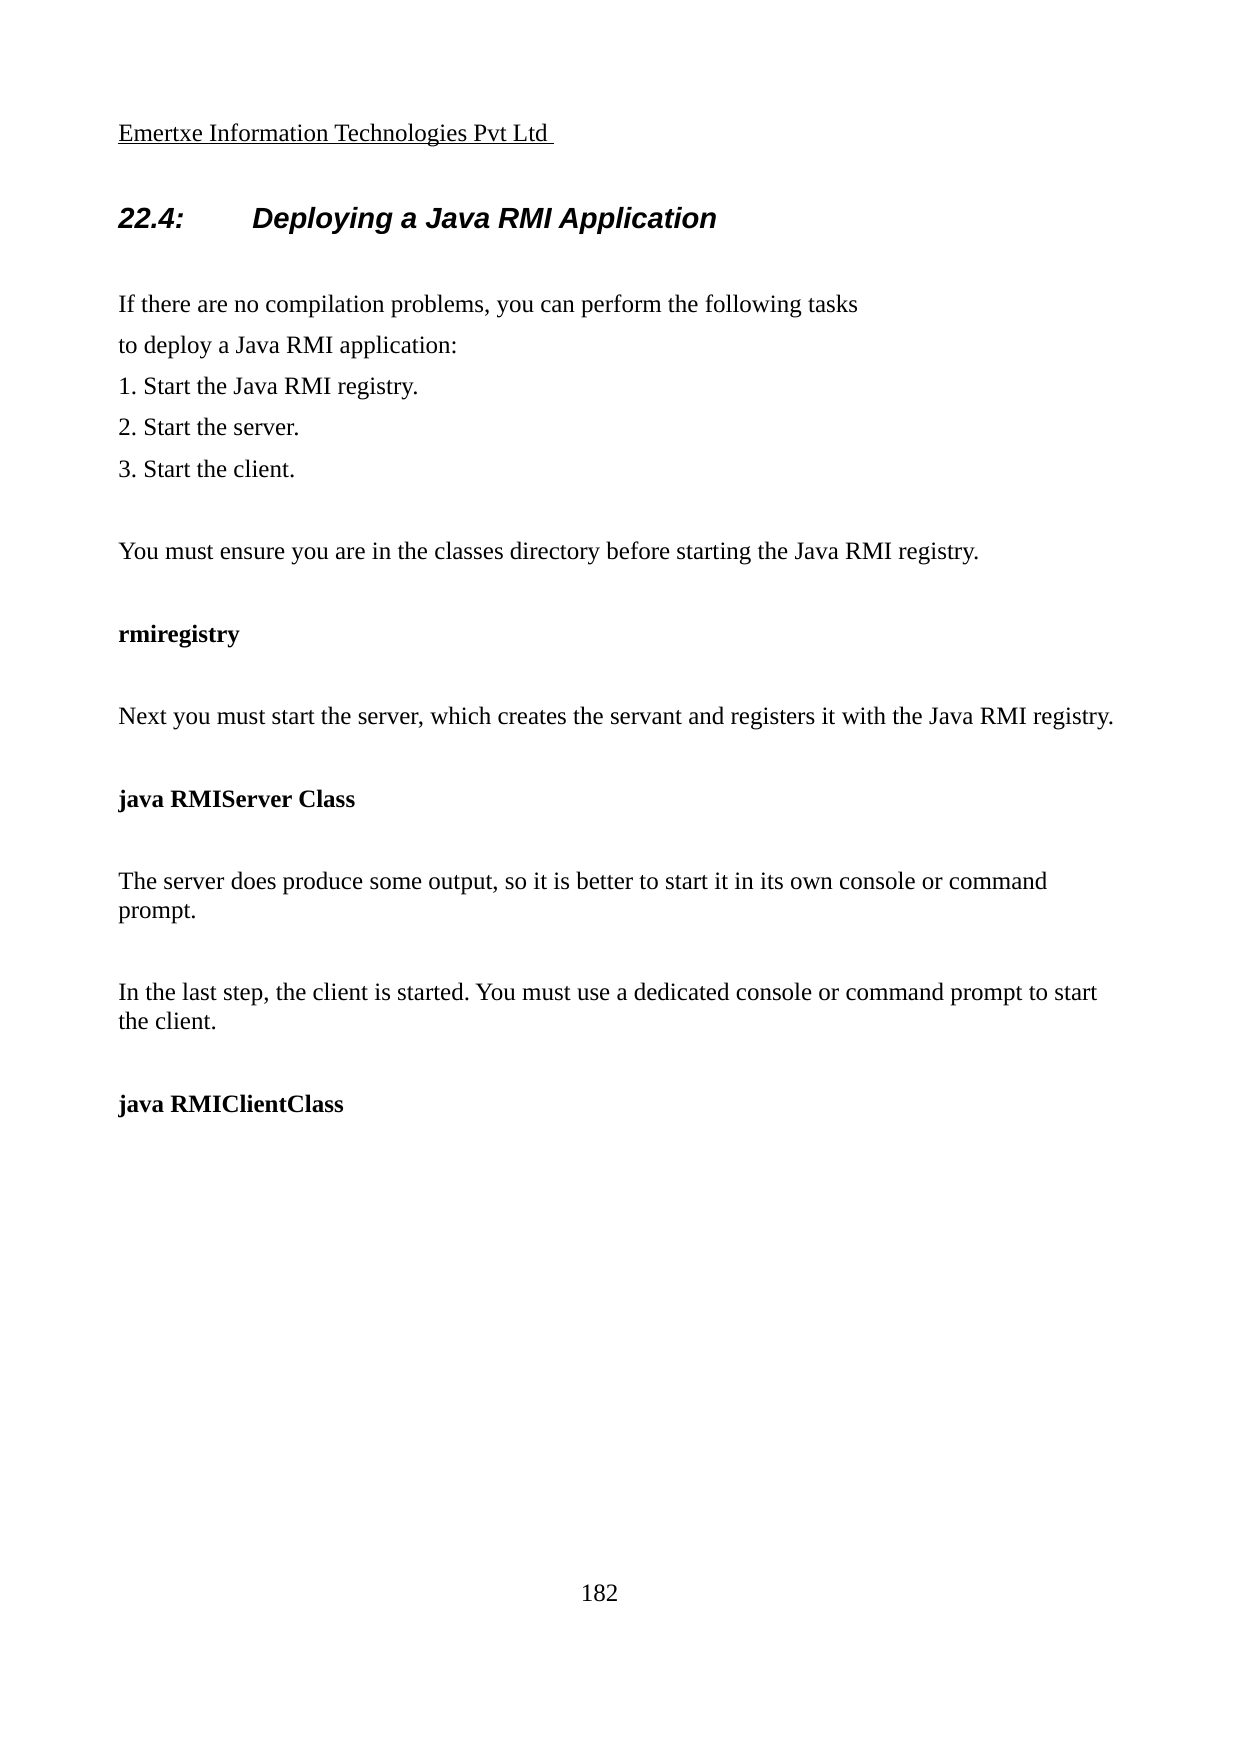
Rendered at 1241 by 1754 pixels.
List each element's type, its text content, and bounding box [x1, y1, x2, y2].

text rmiregistry [118, 619, 1122, 647]
text to deploy a Java RMI application: [118, 330, 1122, 359]
text 1. Start the Java RMI registry. [118, 371, 1122, 400]
text In the last step, the client is started. You must use a dedicated console or command prompt to start the client. [118, 977, 1122, 1035]
text java RMIClientClass [118, 1089, 1122, 1117]
text 3. Start the client. [118, 454, 1122, 482]
text You must ensure you are in the classes directory before starting the Java RMI registry. [118, 536, 1122, 565]
text Next you must start the server, which creates the servant and registers it with the Java RMI registry. [118, 701, 1122, 730]
text 2. Start the server. [118, 412, 1122, 441]
text If there are no compilation problems, you can perform the following tasks [118, 289, 1122, 317]
text java RMIServer Class [118, 784, 1122, 812]
text The server does produce some output, so it is better to start it in its own console or command prompt. [118, 866, 1122, 924]
subtitle Deploying a Java RMI Application [118, 201, 1122, 235]
